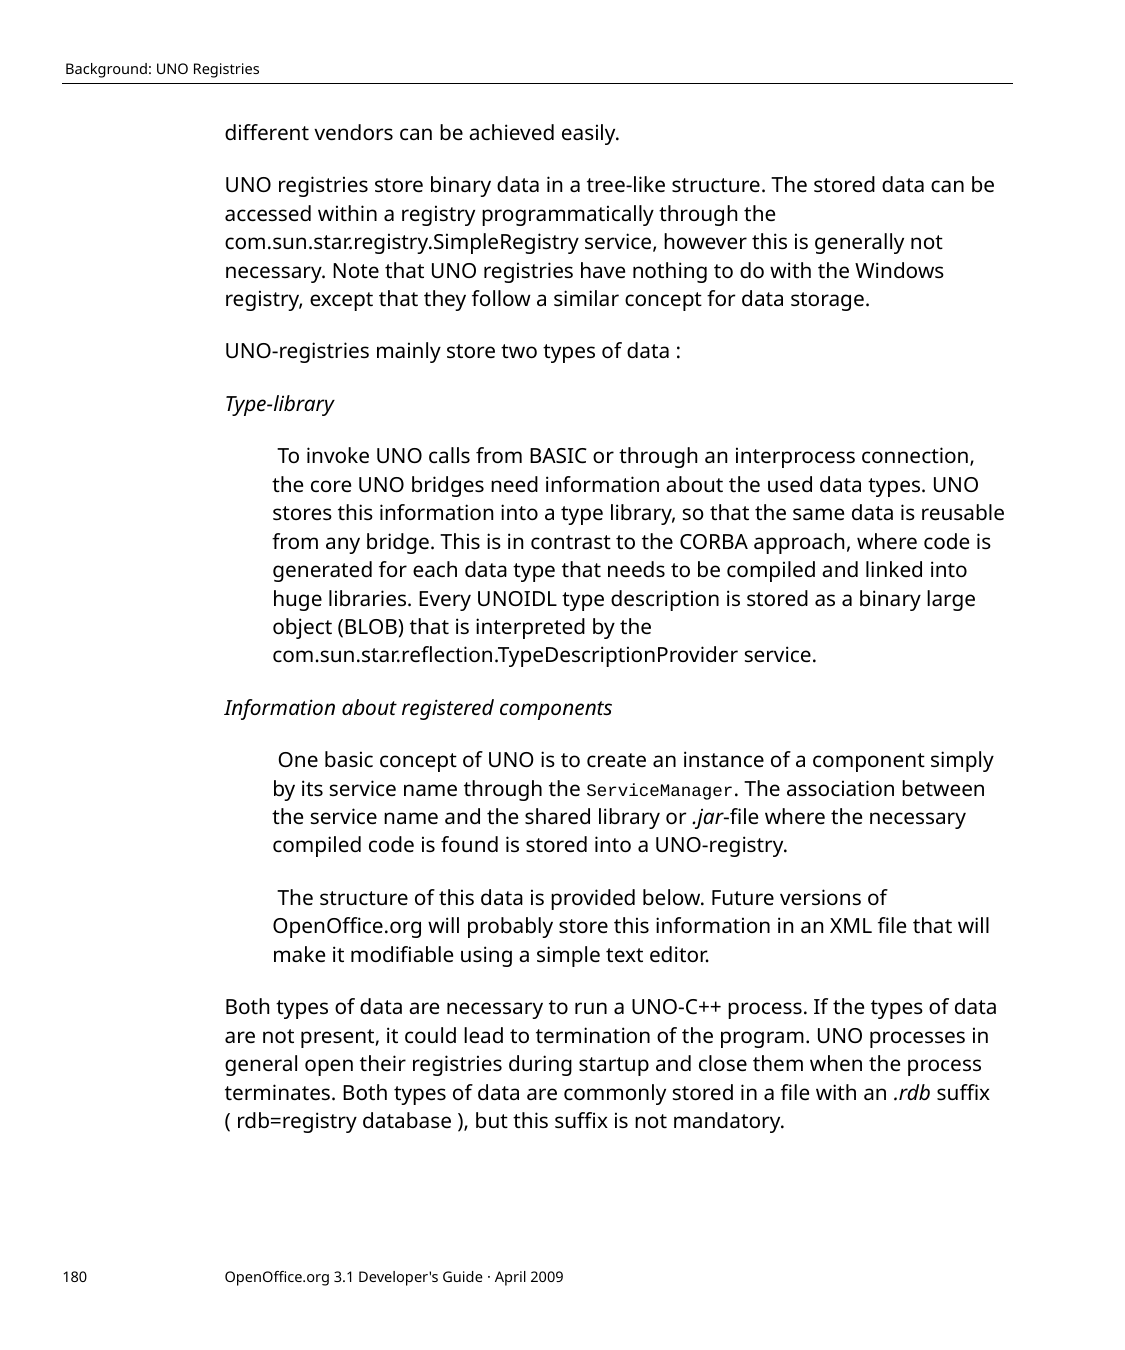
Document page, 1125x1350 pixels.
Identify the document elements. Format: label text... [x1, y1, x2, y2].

list To invoke UNO calls from BASIC or through an interprocess connection, the core UNO bridges need information about the used data types. UNO stores this information into a type library, so that the same data is reusable from any bridge. This is in contrast to the CORBA approach, where code is generated for each data type that needs to be compiled and linked into huge libraries. Every UNOIDL type description is stored as a binary large object (BLOB) that is interpreted by the com.sun.star.reflection.TypeDescriptionProvider service. [272, 441, 1013, 669]
text UNO-registries mainly store two types of data : [224, 337, 1013, 365]
list One basic concept of UNO is to create an instance of a component simply by its service name through the ServiceManager. The association between the service name and the shared library or .jar-file where the necessary compiled code is found is stored into a UNO-registry. [272, 745, 1013, 859]
text different vendors can be achieved easily. [224, 118, 1013, 147]
text Type-library [224, 389, 1013, 417]
text Information about registered components [224, 693, 1013, 721]
list The structure of this data is provided below. Future versions of OpenOffice.org will probably store this information in an XML file that will make it modifiable using a simple text editor. [272, 883, 1013, 968]
text Both types of data are necessary to run a UNO-C++ process. If the types of data are not present, it could lead to termination of the program. UNO processes in general open their registries during startup and close them when the process terminates. Both types of data are commonly stored in a file with an .rdb suffix ( rdb=registry database ), but this suffix is not mandatory. [224, 992, 1013, 1134]
text UNO registries store binary data in a tree-like structure. The stored data can be accessed within a registry programmatically through the com.sun.star.registry.SimpleRegistry service, however this is generally not necessary. Note that UNO registries have nothing to do with the Windows registry, except that they follow a similar concept for data storage. [224, 171, 1013, 313]
